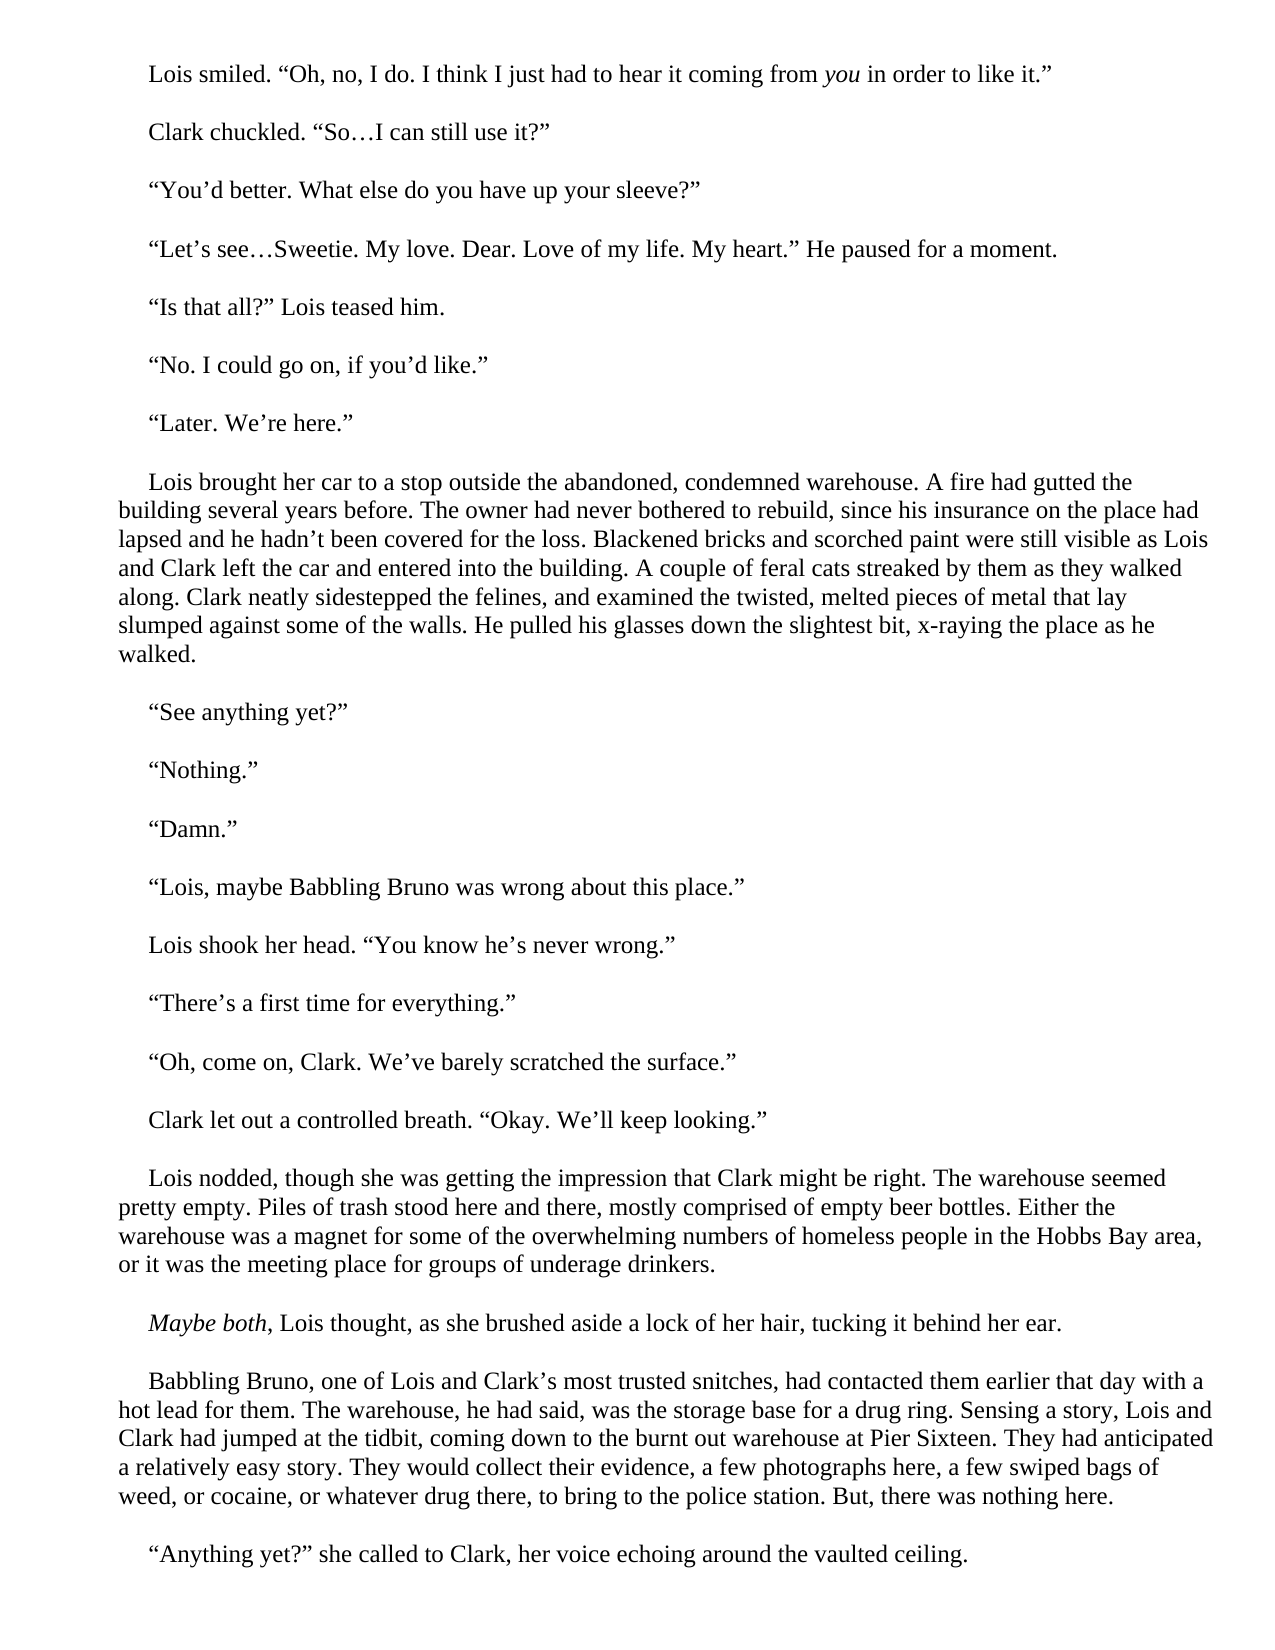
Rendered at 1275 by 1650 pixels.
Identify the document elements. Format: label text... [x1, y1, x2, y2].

text “Nothing.” [118, 756, 1216, 784]
text “There’s a first time for everything.” [118, 988, 1216, 1017]
text “Let’s see…Sweetie. My love. Dear. Love of my life. My heart.” He paused for a moment. [118, 234, 1216, 262]
text “Anything yet?” she called to Clark, her voice echoing around the vaulted ceiling. [118, 1539, 1216, 1568]
text Babbling Bruno, one of Lois and Clark’s most trusted snitches, had contacted them earlier that day with a hot lead for them. The warehouse, he had said, was the storage base for a drug ring. Sensing a story, Lois and Clark had jumped at the tidbit, coming down to the burnt out warehouse at Pier Sixteen. They had anticipated a relatively easy story. They would collect their evidence, a few photographs here, a few swiped bags of weed, or cocaine, or whatever drug there, to bring to the police station. But, there was nothing here. [118, 1366, 1216, 1510]
text “Lois, maybe Babbling Bruno was wrong about this place.” [118, 872, 1216, 901]
text Clark chuckled. “So…I can still use it?” [118, 117, 1216, 146]
text “Oh, come on, Clark. We’ve barely scratched the surface.” [118, 1047, 1216, 1076]
text Clark let out a controlled breath. “Okay. We’ll keep looking.” [118, 1105, 1216, 1134]
text Lois nodded, though she was getting the impression that Clark might be right. The warehouse seemed pretty empty. Piles of trash stood here and there, mostly comprised of empty beer bottles. Either the warehouse was a magnet for some of the overwhelming numbers of homeless people in the Hobbs Bay area, or it was the meeting place for groups of underage drinkers. [118, 1163, 1216, 1278]
text “See anything yet?” [118, 697, 1216, 726]
text Lois brought her car to a stop outside the abandoned, condemned warehouse. A fire had gutted the building several years before. The owner had never bothered to rebuild, since his insurance on the place had lapsed and he hadn’t been covered for the loss. Blackened bricks and scorched paint were still visible as Lois and Clark left the car and entered into the building. A couple of feral cats streaked by them as they walked along. Clark neatly sidestepped the felines, and examined the twisted, melted pieces of metal that lay slumped against some of the walls. He pulled his glasses down the slightest bit, x-raying the place as he walked. [118, 467, 1216, 668]
text Maybe both, Lois thought, as she brushed aside a lock of her hair, tucking it behind her ear. [118, 1308, 1216, 1336]
text “No. I could go on, if you’d like.” [118, 350, 1216, 379]
text “Later. We’re here.” [118, 408, 1216, 437]
text “Is that all?” Lois teased him. [118, 292, 1216, 321]
text Lois shook her head. “You know he’s never wrong.” [118, 930, 1216, 959]
text “Damn.” [118, 814, 1216, 843]
text “You’d better. What else do you have up your sleeve?” [118, 176, 1216, 204]
text Lois smiled. “Oh, no, I do. I think I just had to hear it coming from you in order to like it.” [118, 59, 1216, 88]
